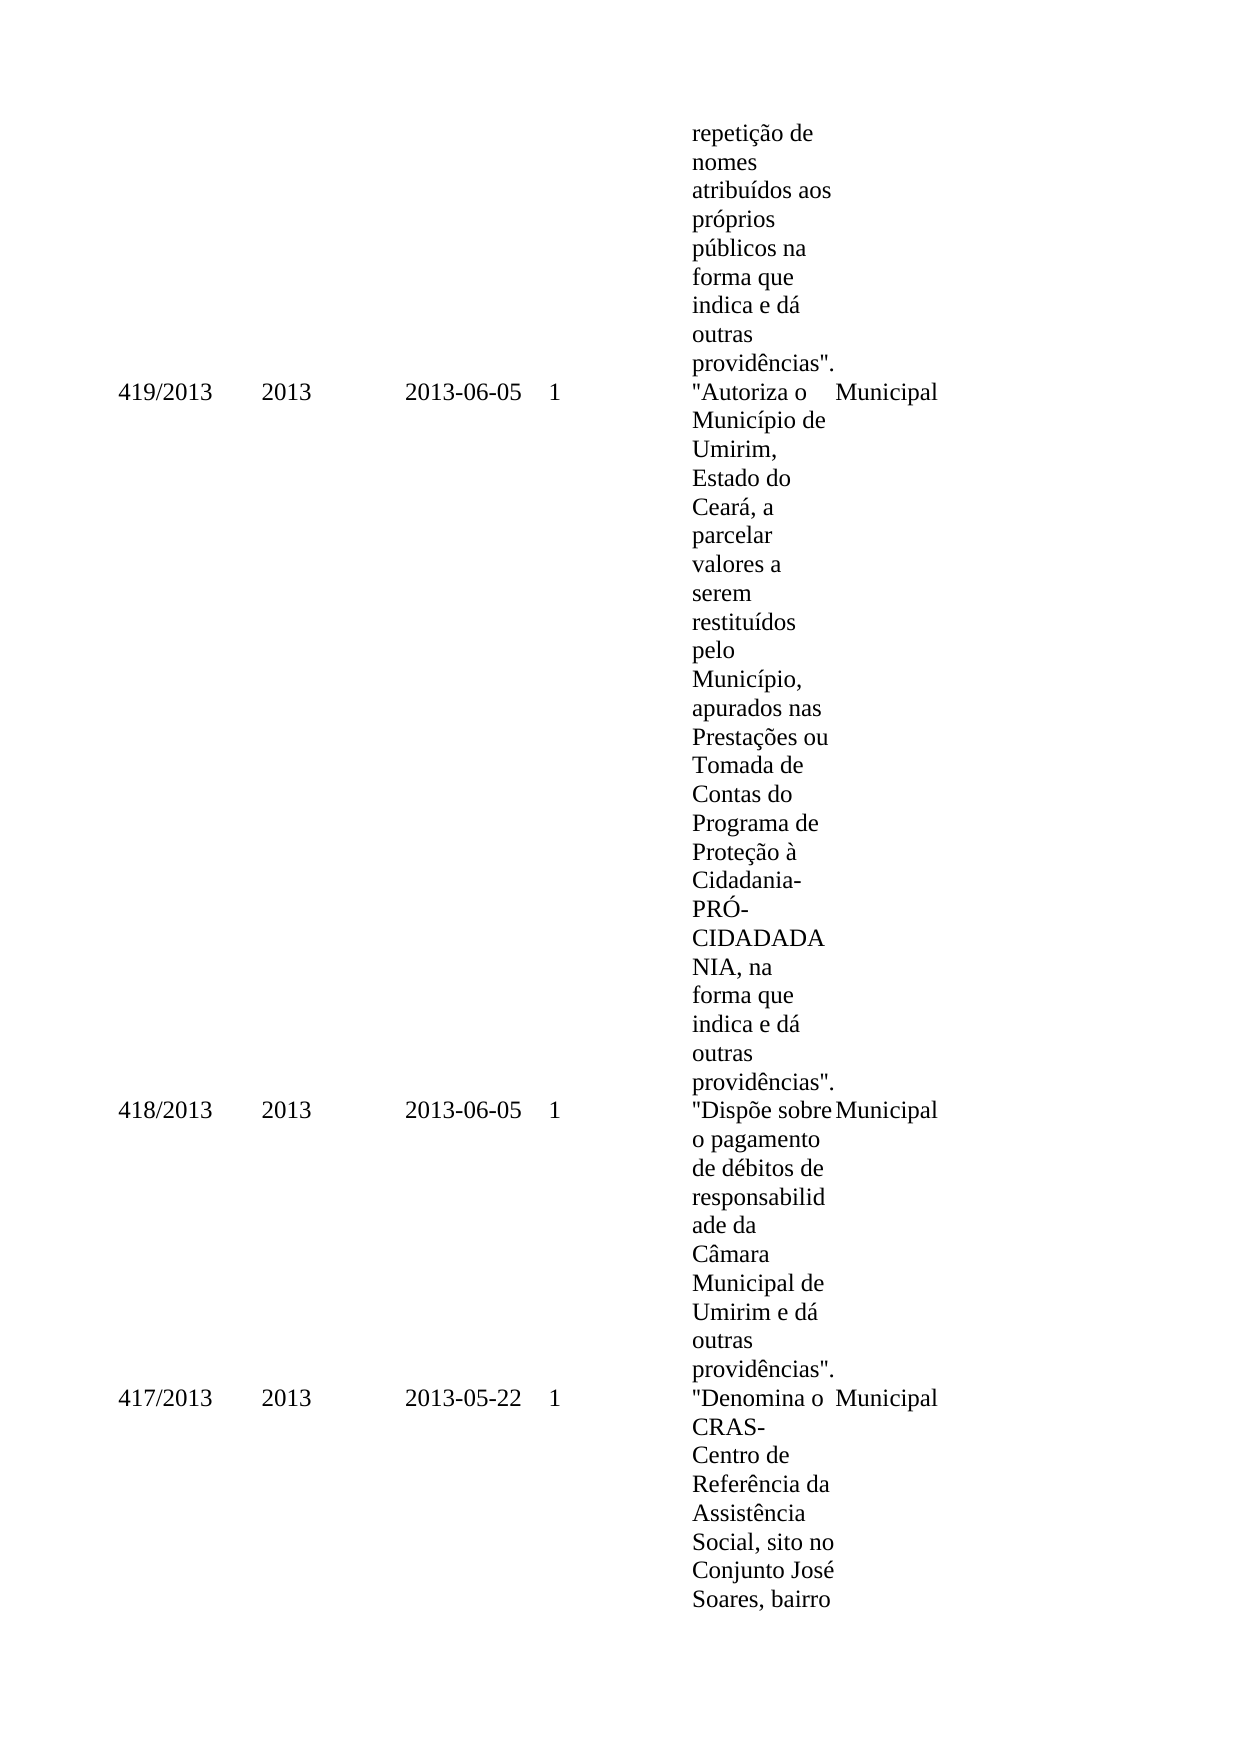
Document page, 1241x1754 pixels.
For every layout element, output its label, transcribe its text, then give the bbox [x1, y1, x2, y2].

table_cell 418/2013 [118, 1096, 261, 1383]
table_cell [979, 1096, 1122, 1383]
table_cell ''Denomina o CRAS- Centro de Referência da Assistência Social, sito no Conjunto José Soares, bairro [692, 1383, 835, 1613]
table_cell 417/2013 [118, 1383, 261, 1613]
table_cell repetição de nomes atribuídos aos próprios públicos na forma que indica e dá outras providências''. [692, 118, 835, 377]
table_cell 419/2013 [118, 377, 261, 1096]
table_cell Municipal [835, 1383, 979, 1613]
table_cell 2013 [261, 1383, 405, 1613]
table_cell ''Dispõe sobre o pagamento de débitos de responsabilidade da Câmara Municipal de Umirim e dá outras providências''. [692, 1096, 835, 1383]
table_cell 2013-06-05 [405, 1096, 548, 1383]
table_cell [979, 377, 1122, 1096]
table_cell [261, 118, 405, 377]
table_cell 1 [548, 1383, 692, 1613]
table_cell [835, 118, 979, 377]
table_cell [118, 118, 261, 377]
table_cell Municipal [835, 377, 979, 1096]
table_cell [548, 118, 692, 377]
table_cell 2013-05-22 [405, 1383, 548, 1613]
table_cell 2013-06-05 [405, 377, 548, 1096]
table_cell 1 [548, 377, 692, 1096]
table_cell ''Autoriza o Município de Umirim, Estado do Ceará, a parcelar valores a serem restituídos pelo Município, apurados nas Prestações ou Tomada de Contas do Programa de Proteção à Cidadania- PRÓ- CIDADADANIA, na forma que indica e dá outras providências''. [692, 377, 835, 1096]
table_cell 2013 [261, 377, 405, 1096]
table_cell [405, 118, 548, 377]
table_cell [979, 118, 1122, 377]
table_cell 1 [548, 1096, 692, 1383]
table_cell [979, 1383, 1122, 1613]
table_cell 2013 [261, 1096, 405, 1383]
table_cell Municipal [835, 1096, 979, 1383]
